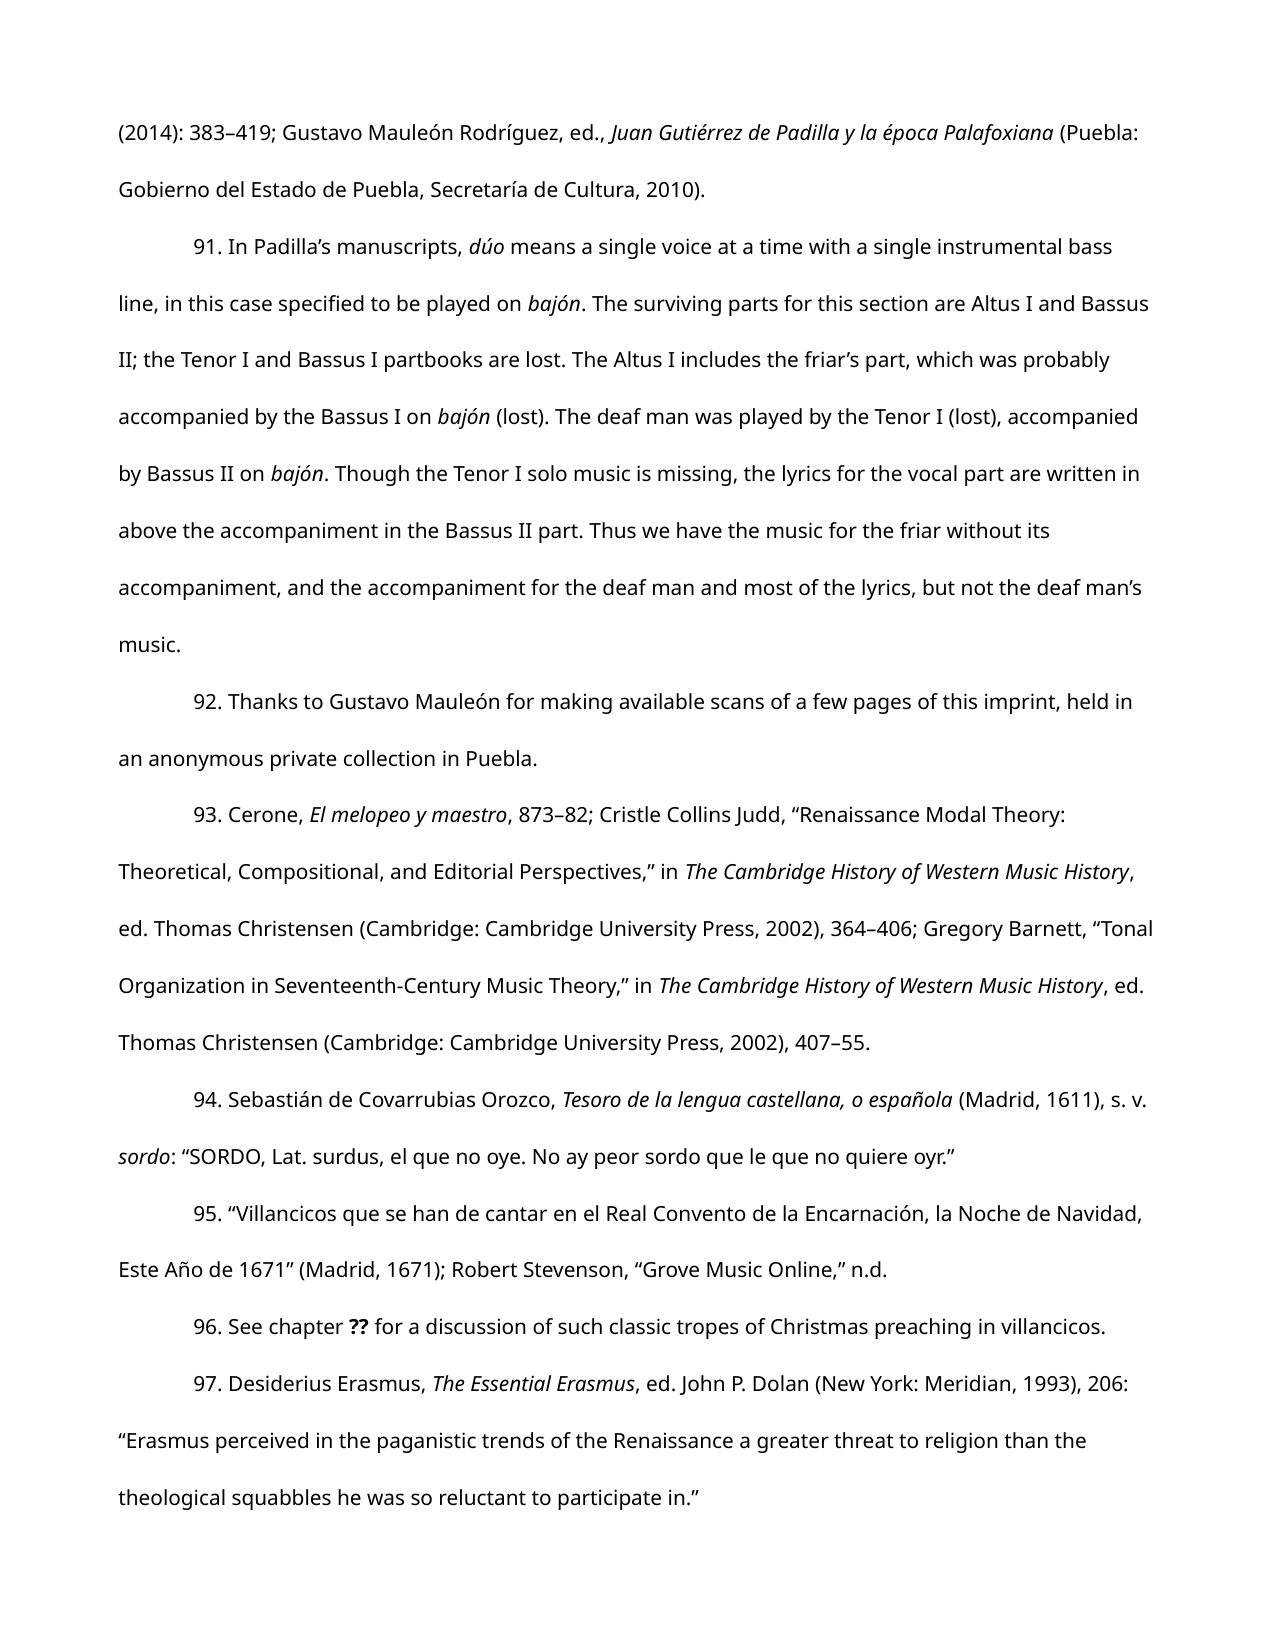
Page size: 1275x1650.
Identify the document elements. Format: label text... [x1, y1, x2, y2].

text “Villancicos que se han de cantar en el Real Convento de la Encarnación, la Noche de Navidad, Este Año de 1671” (Madrid, 1671); Robert Stevenson, “Grove Music Online,” n.d. [118, 1199, 1157, 1284]
text See chapter ?? for a discussion of such classic tropes of Christmas preaching in villancicos. [118, 1312, 1157, 1341]
text Desiderius Erasmus, The Essential Erasmus, ed. John P. Dolan (New York: Meridian, 1993), 206: “Erasmus perceived in the paganistic trends of the Renaissance a greater threat to religion than the theological squabbles he was so reluctant to participate in.” [118, 1369, 1157, 1512]
text (2014): 383–419; Gustavo Mauleón Rodríguez, ed., Juan Gutiérrez de Padilla y la época Palafoxiana (Puebla: Gobierno del Estado de Puebla, Secretaría de Cultura, 2010). [118, 118, 1157, 203]
text Cerone, El melopeo y maestro, 873–82; Cristle Collins Judd, “Renaissance Modal Theory: Theoretical, Compositional, and Editorial Perspectives,” in The Cambridge History of Western Music History, ed. Thomas Christensen (Cambridge: Cambridge University Press, 2002), 364–406; Gregory Barnett, “Tonal Organization in Seventeenth-Century Music Theory,” in The Cambridge History of Western Music History, ed. Thomas Christensen (Cambridge: Cambridge University Press, 2002), 407–55. [118, 801, 1157, 1057]
text Thanks to Gustavo Mauleón for making available scans of a few pages of this imprint, held in an anonymous private collection in Puebla. [118, 687, 1157, 772]
text Sebastián de Covarrubias Orozco, Tesoro de la lengua castellana, o española (Madrid, 1611), s. v. sordo: “SORDO, Lat. surdus, el que no oye. No ay peor sordo que le que no quiere oyr.” [118, 1085, 1157, 1170]
text In Padilla’s manuscripts, dúo means a single voice at a time with a single instrumental bass line, in this case specified to be played on bajón. The surviving parts for this section are Altus I and Bassus II; the Tenor I and Bassus I partbooks are lost. The Altus I includes the friar’s part, which was probably accompanied by the Bassus I on bajón (lost). The deaf man was played by the Tenor I (lost), accompanied by Bassus II on bajón. Though the Tenor I solo music is missing, the lyrics for the vocal part are written in above the accompaniment in the Bassus II part. Thus we have the music for the friar without its accompaniment, and the accompaniment for the deaf man and most of the lyrics, but not the deaf man’s music. [118, 232, 1157, 658]
